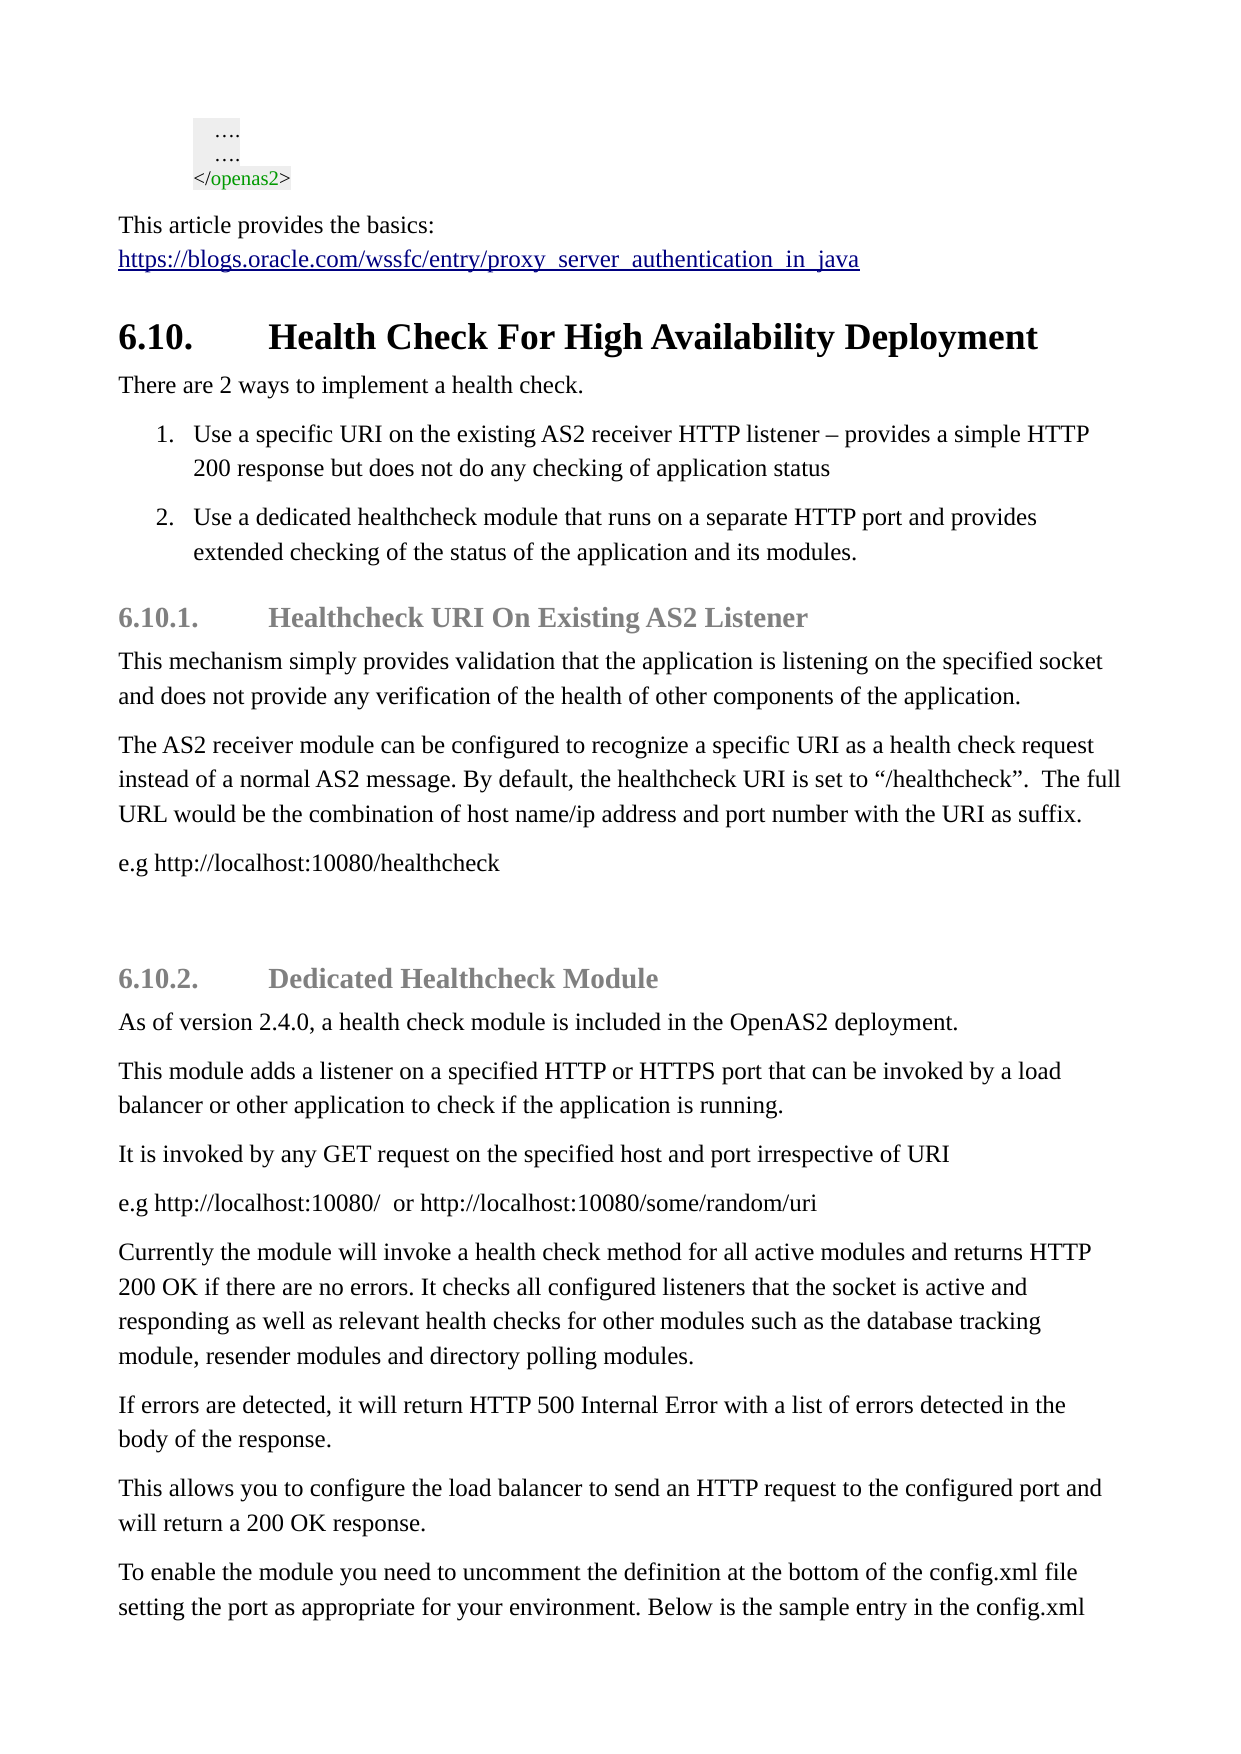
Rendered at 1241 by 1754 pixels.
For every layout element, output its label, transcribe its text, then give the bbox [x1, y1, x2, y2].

text This mechanism simply provides validation that the application is listening on the specified socket and does not provide any verification of the health of other components of the application. [118, 646, 1122, 710]
text This allows you to configure the load balancer to send an HTTP request to the configured port and will return a 200 OK response. [118, 1473, 1122, 1537]
text …. [193, 118, 1122, 142]
text Currently the module will invoke a health check method for all active modules and returns HTTP 200 OK if there are no errors. It checks all configured listeners that the socket is active and responding as well as relevant health checks for other modules such as the database tracking module, resender modules and directory polling modules. [118, 1237, 1122, 1370]
list Use a specific URI on the existing AS2 receiver HTTP listener – provides a simple HTTP 200 response but does not do any checking of application status [156, 419, 1122, 482]
text …. [193, 142, 1122, 166]
text e.g http://localhost:10080/healthcheck [118, 848, 1122, 877]
text It is invoked by any GET request on the specified host and port irrespective of URI [118, 1139, 1122, 1168]
text This module adds a listener on a specified HTTP or HTTPS port that can be invoked by a load balancer or other application to check if the application is running. [118, 1056, 1122, 1119]
text e.g http://localhost:10080/ or http://localhost:10080/some/random/uri [118, 1188, 1122, 1217]
list Use a dedicated healthcheck module that runs on a separate HTTP port and provides extended checking of the status of the application and its modules. [156, 502, 1122, 566]
text The AS2 receiver module can be configured to recognize a specific URI as a health check request instead of a normal AS2 message. By default, the healthcheck URI is set to “/healthcheck”. The full URL would be the combination of host name/ip address and port number with the URI as suffix. [118, 730, 1122, 828]
text This article provides the basics: https://blogs.oracle.com/wssfc/entry/proxy_server_authentication_in_java [118, 210, 1122, 273]
subtitle Dedicated Healthcheck Module [118, 961, 1122, 994]
text There are 2 ways to implement a health check. [118, 370, 1122, 398]
subtitle Health Check For High Availability Deployment [118, 314, 1122, 357]
text As of version 2.4.0, a health check module is included in the OpenAS2 deployment. [118, 1007, 1122, 1036]
text </openas2> [193, 166, 1122, 190]
text To enable the module you need to uncomment the definition at the bottom of the config.xml file setting the port as appropriate for your environment. Below is the sample entry in the config.xml [118, 1557, 1122, 1620]
subtitle Healthcheck URI On Existing AS2 Listener [118, 600, 1122, 634]
text If errors are detected, it will return HTTP 500 Internal Error with a list of errors detected in the body of the response. [118, 1390, 1122, 1453]
